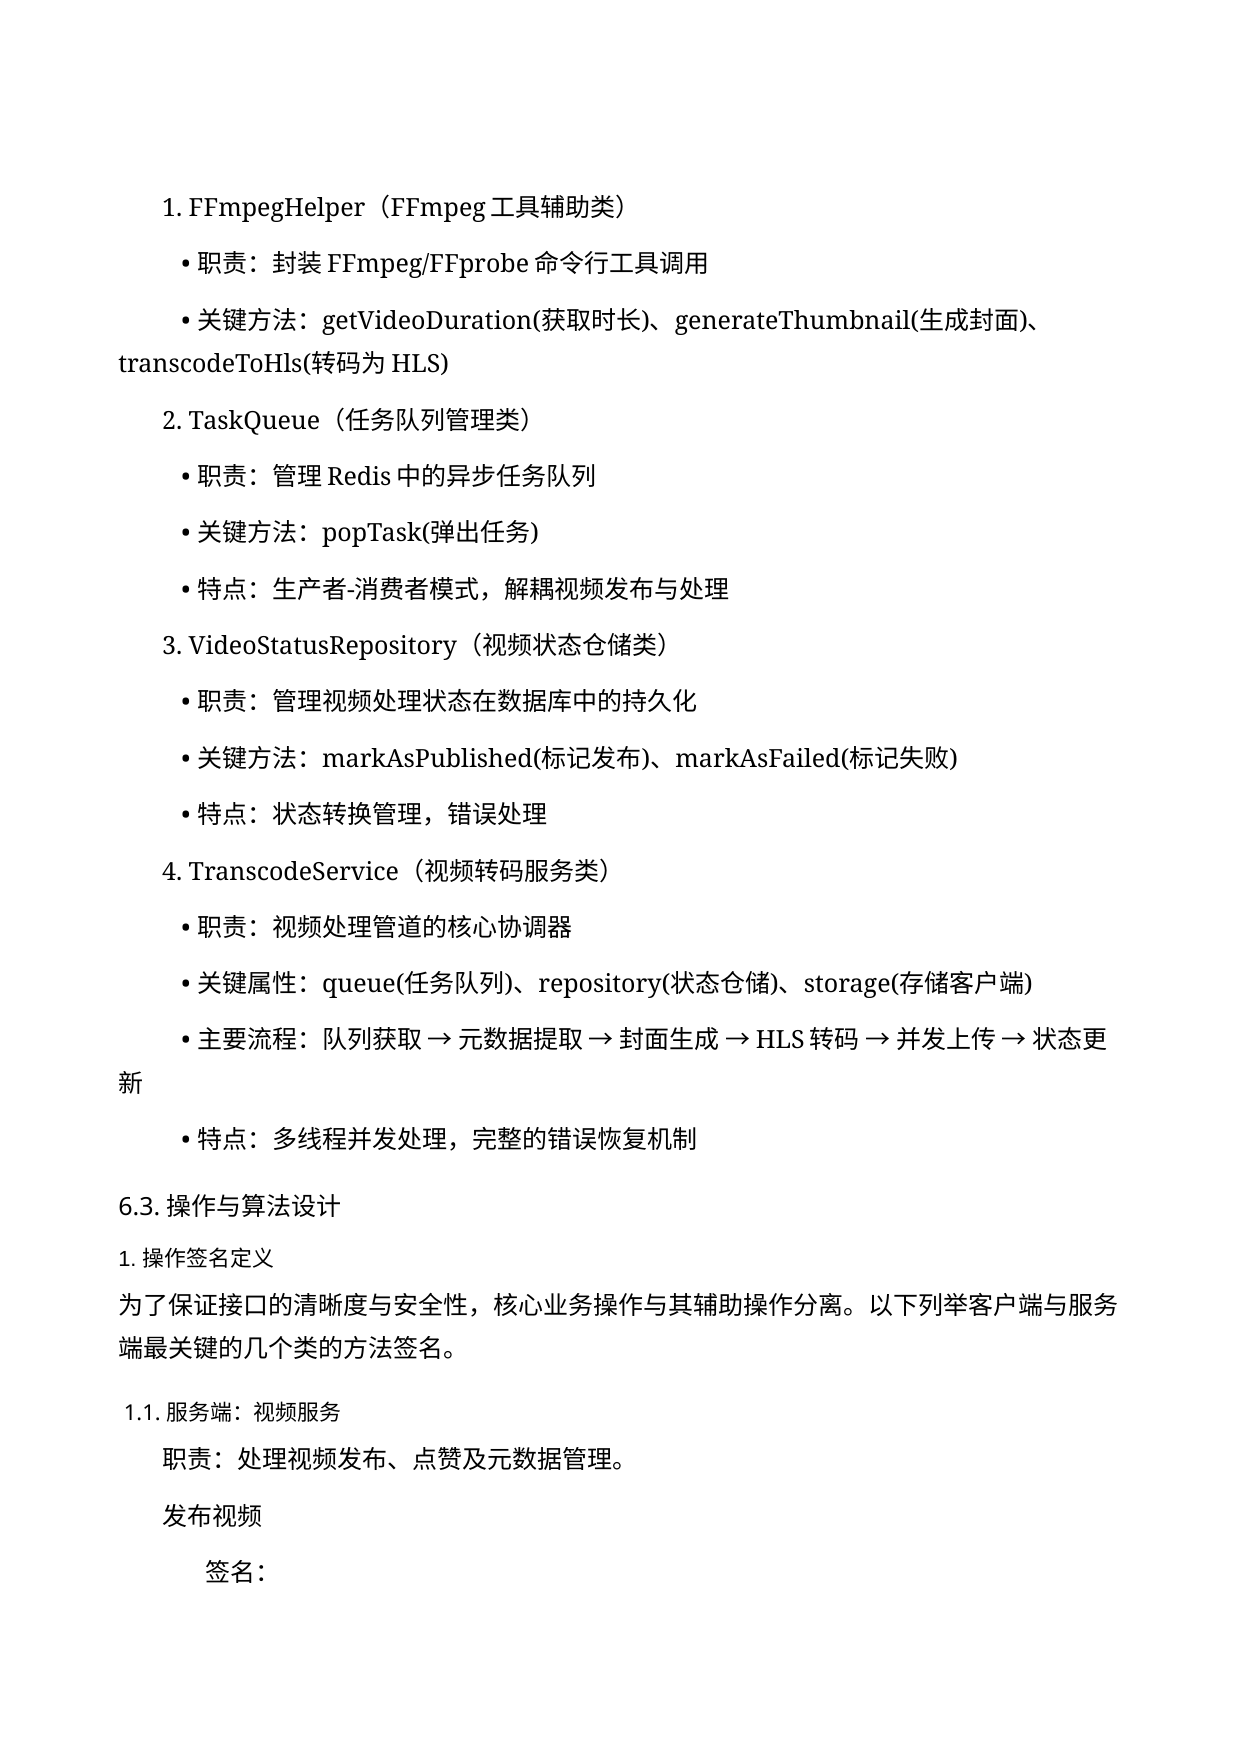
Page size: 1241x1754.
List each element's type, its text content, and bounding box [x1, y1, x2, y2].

text • 关键方法：getVideoDuration(获取时长)、generateThumbnail(生成封面)、transcodeToHls(转码为HLS) [118, 300, 1122, 380]
subtitle 服务端：视频服务 [118, 1395, 1122, 1427]
text • 关键方法：popTask(弹出任务) [118, 513, 1122, 549]
text 4. TranscodeService（视频转码服务类） [118, 851, 1122, 887]
text 签名： [118, 1552, 1122, 1589]
text • 特点：生产者-消费者模式，解耦视频发布与处理 [118, 569, 1122, 605]
text • 特点：多线程并发处理，完整的错误恢复机制 [118, 1120, 1122, 1156]
text 为了保证接口的清晰度与安全性，核心业务操作与其辅助操作分离。以下列举客户端与服务端最关键的几个类的方法签名。 [118, 1286, 1122, 1365]
text 1. FFmpegHelper（FFmpeg工具辅助类） [118, 188, 1122, 224]
subtitle 操作签名定义 [118, 1241, 1122, 1273]
text • 职责：管理Redis中的异步任务队列 [118, 456, 1122, 493]
text • 关键方法：markAsPublished(标记发布)、markAsFailed(标记失败) [118, 738, 1122, 774]
subtitle 操作与算法设计 [118, 1186, 1122, 1222]
text 职责：处理视频发布、点赞及元数据管理。 [118, 1440, 1122, 1476]
text 2. TaskQueue（任务队列管理类） [118, 400, 1122, 436]
text 3. VideoStatusRepository（视频状态仓储类） [118, 626, 1122, 662]
text 发布视频 [118, 1496, 1122, 1532]
text • 主要流程：队列获取 → 元数据提取 → 封面生成 → HLS转码 → 并发上传 → 状态更新 [118, 1020, 1122, 1100]
text • 职责：视频处理管道的核心协调器 [118, 907, 1122, 943]
text • 职责：管理视频处理状态在数据库中的持久化 [118, 682, 1122, 718]
text • 关键属性：queue(任务队列)、repository(状态仓储)、storage(存储客户端) [118, 964, 1122, 1000]
text • 职责：封装FFmpeg/FFprobe命令行工具调用 [118, 244, 1122, 280]
text • 特点：状态转换管理，错误处理 [118, 794, 1122, 831]
